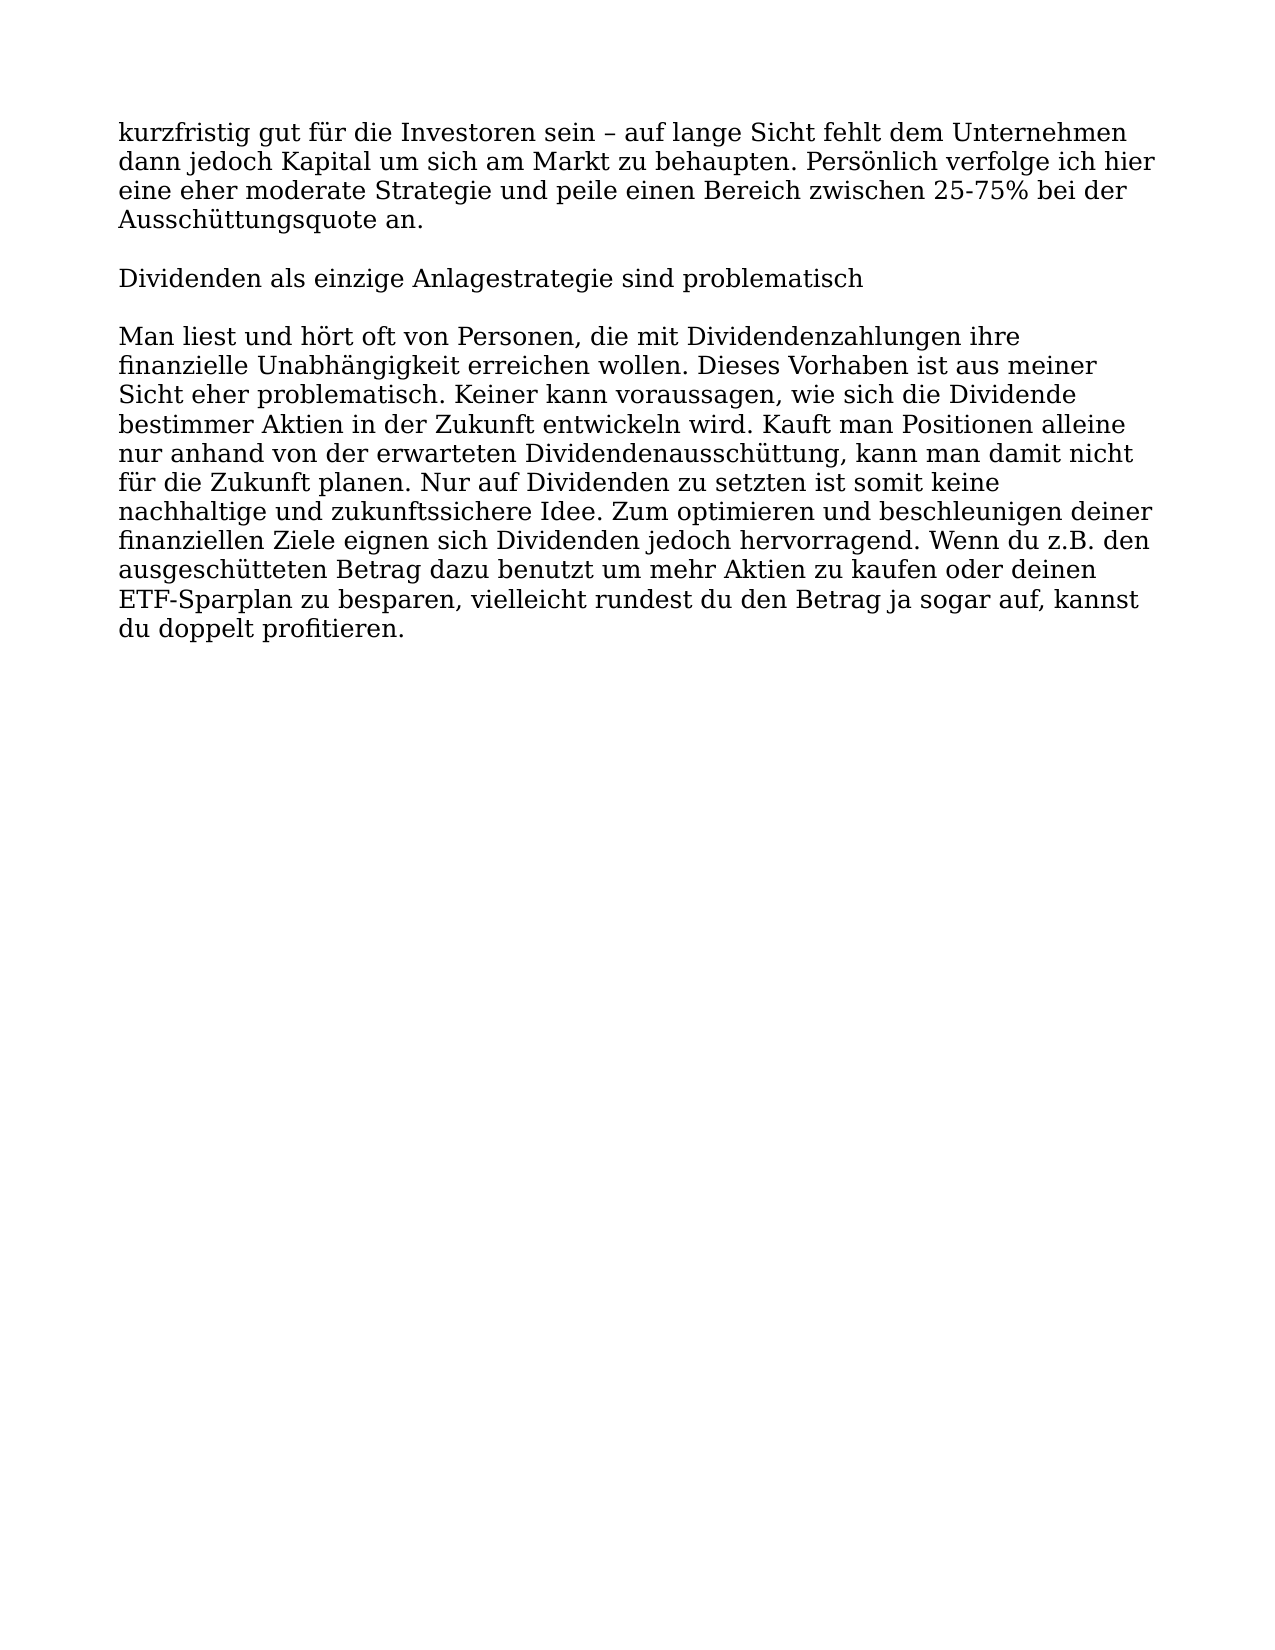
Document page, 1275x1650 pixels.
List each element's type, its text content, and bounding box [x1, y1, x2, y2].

text Dividenden als einzige Anlagestrategie sind problematisch [118, 264, 1157, 293]
text kurzfristig gut für die Investoren sein – auf lange Sicht fehlt dem Unternehmen dann jedoch Kapital um sich am Markt zu behaupten. Persönlich verfolge ich hier eine eher moderate Strategie und peile einen Bereich zwischen 25-75% bei der Ausschüttungsquote an. [118, 118, 1157, 235]
text Man liest und hört oft von Personen, die mit Dividendenzahlungen ihre finanzielle Unabhängigkeit erreichen wollen. Dieses Vorhaben ist aus meiner Sicht eher problematisch. Keiner kann voraussagen, wie sich die Dividende bestimmer Aktien in der Zukunft entwickeln wird. Kauft man Positionen alleine nur anhand von der erwarteten Dividendenausschüttung, kann man damit nicht für die Zukunft planen. Nur auf Dividenden zu setzten ist somit keine nachhaltige und zukunftssichere Idee. Zum optimieren und beschleunigen deiner finanziellen Ziele eignen sich Dividenden jedoch hervorragend. Wenn du z.B. den ausgeschütteten Betrag dazu benutzt um mehr Aktien zu kaufen oder deinen ETF-Sparplan zu besparen, vielleicht rundest du den Betrag ja sogar auf, kannst du doppelt profitieren. [118, 322, 1157, 643]
